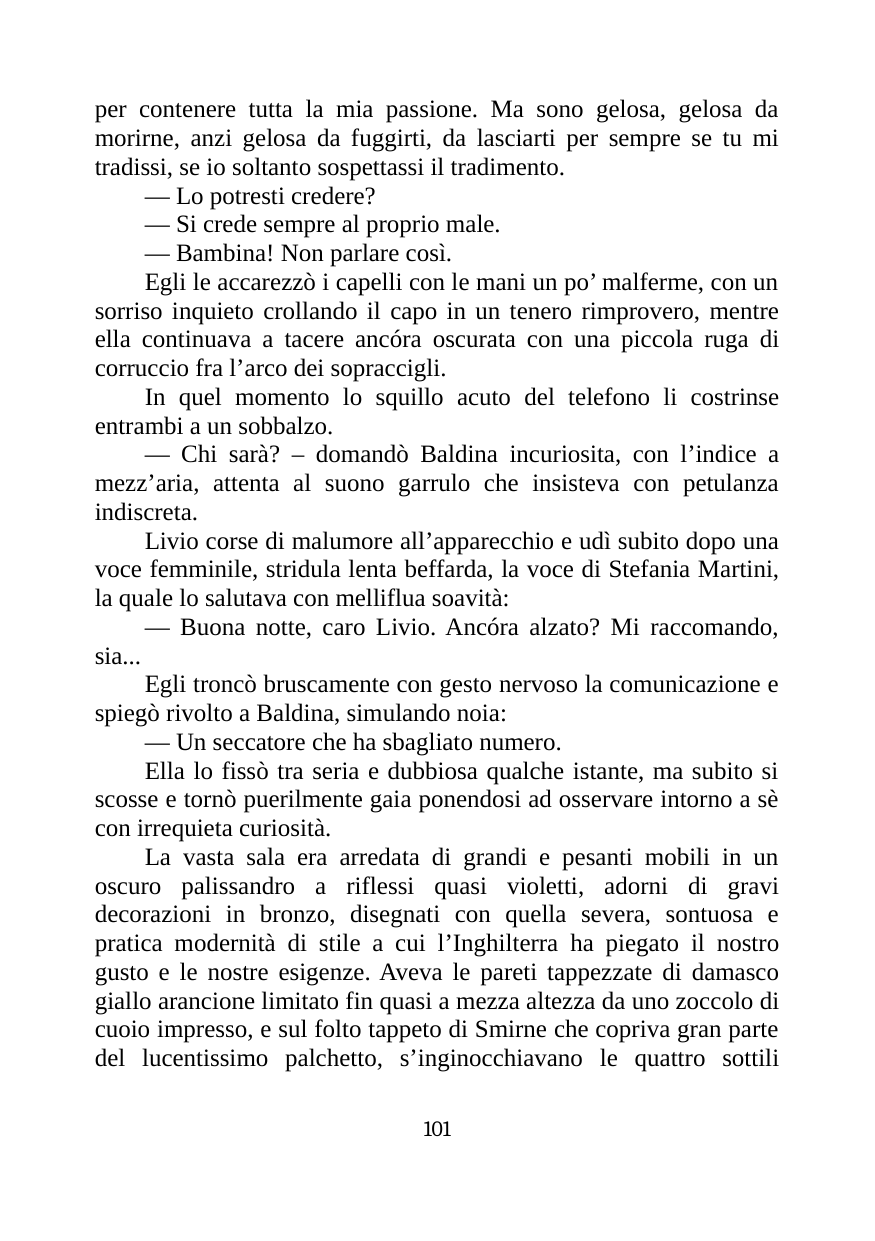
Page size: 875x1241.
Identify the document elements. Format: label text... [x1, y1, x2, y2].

text La vasta sala era arredata di grandi e pesanti mobili in un oscuro palissandro a riflessi quasi violetti, adorni di gravi decorazioni in bronzo, disegnati con quella severa, sontuosa e pratica modernità di stile a cui l’Inghilterra ha piegato il nostro gusto e le nostre esigenze. Aveva le pareti tappezzate di damasco giallo arancione limitato fin quasi a mezza altezza da uno zoccolo di cuoio impresso, e sul folto tappeto di Smirne che copriva gran parte del lucentissimo palchetto, s’inginocchiavano le quattro sottili [94, 842, 779, 1072]
text — Si crede sempre al proprio male. [94, 209, 779, 238]
text Egli le accarezzò i capelli con le mani un po’ malferme, con un sorriso inquieto crollando il capo in un tenero rimprovero, mentre ella continuava a tacere ancóra oscurata con una piccola ruga di corruccio fra l’arco dei sopraccigli. [94, 267, 779, 382]
text Egli troncò bruscamente con gesto nervoso la comunicazione e spiegò rivolto a Baldina, simulando noia: [94, 669, 779, 727]
text — Buona notte, caro Livio. Ancóra alzato? Mi raccomando, sia... [94, 612, 779, 669]
text per contenere tutta la mia passione. Ma sono gelosa, gelosa da morirne, anzi gelosa da fuggirti, da lasciarti per sempre se tu mi tradissi, se io soltanto sospettassi il tradimento. [94, 94, 779, 181]
text — Bambina! Non parlare così. [94, 238, 779, 267]
text — Chi sarà? – domandò Baldina incuriosita, con l’indice a mezz’aria, attenta al suono garrulo che insisteva con petulanza indiscreta. [94, 439, 779, 526]
text — Lo potresti credere? [94, 181, 779, 209]
text In quel momento lo squillo acuto del telefono li costrinse entrambi a un sobbalzo. [94, 382, 779, 439]
text Livio corse di malumore all’apparecchio e udì subito dopo una voce femminile, stridula lenta beffarda, la voce di Stefania Martini, la quale lo salutava con melliflua soavità: [94, 526, 779, 612]
text Ella lo fissò tra seria e dubbiosa qualche istante, ma subito si scosse e tornò puerilmente gaia ponendosi ad osservare intorno a sè con irrequieta curiosità. [94, 756, 779, 842]
text — Un seccatore che ha sbagliato numero. [94, 727, 779, 756]
